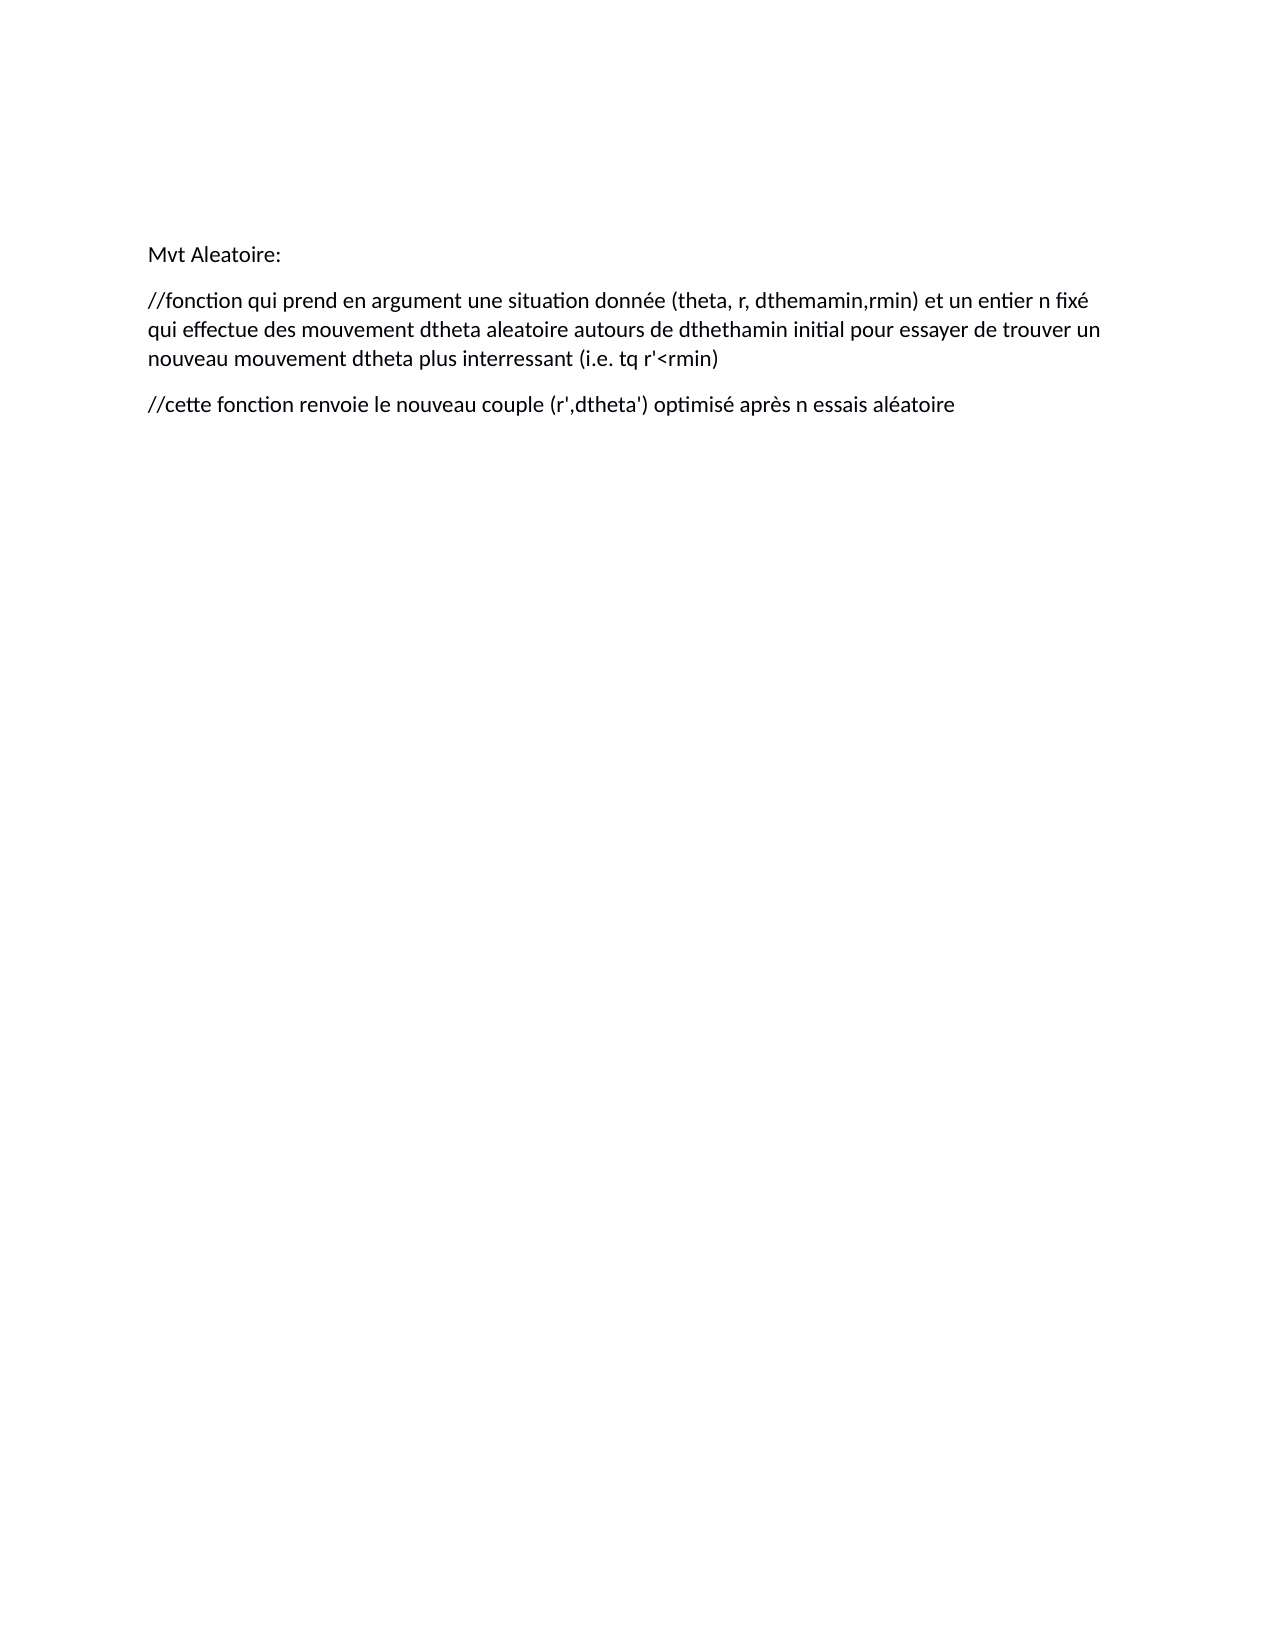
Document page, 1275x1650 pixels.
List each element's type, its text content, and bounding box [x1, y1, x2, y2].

text //fonction qui prend en argument une situation donnée (theta, r, dthemamin,rmin) et un entier n fixé qui effectue des mouvement dtheta aleatoire autours de dthethamin initial pour essayer de trouver un nouveau mouvement dtheta plus interressant (i.e. tq r'<rmin) [148, 286, 1127, 372]
text //cette fonction renvoie le nouveau couple (r',dtheta') optimisé après n essais aléatoire [148, 391, 1127, 418]
text Mvt Aleatoire: [148, 240, 1127, 268]
